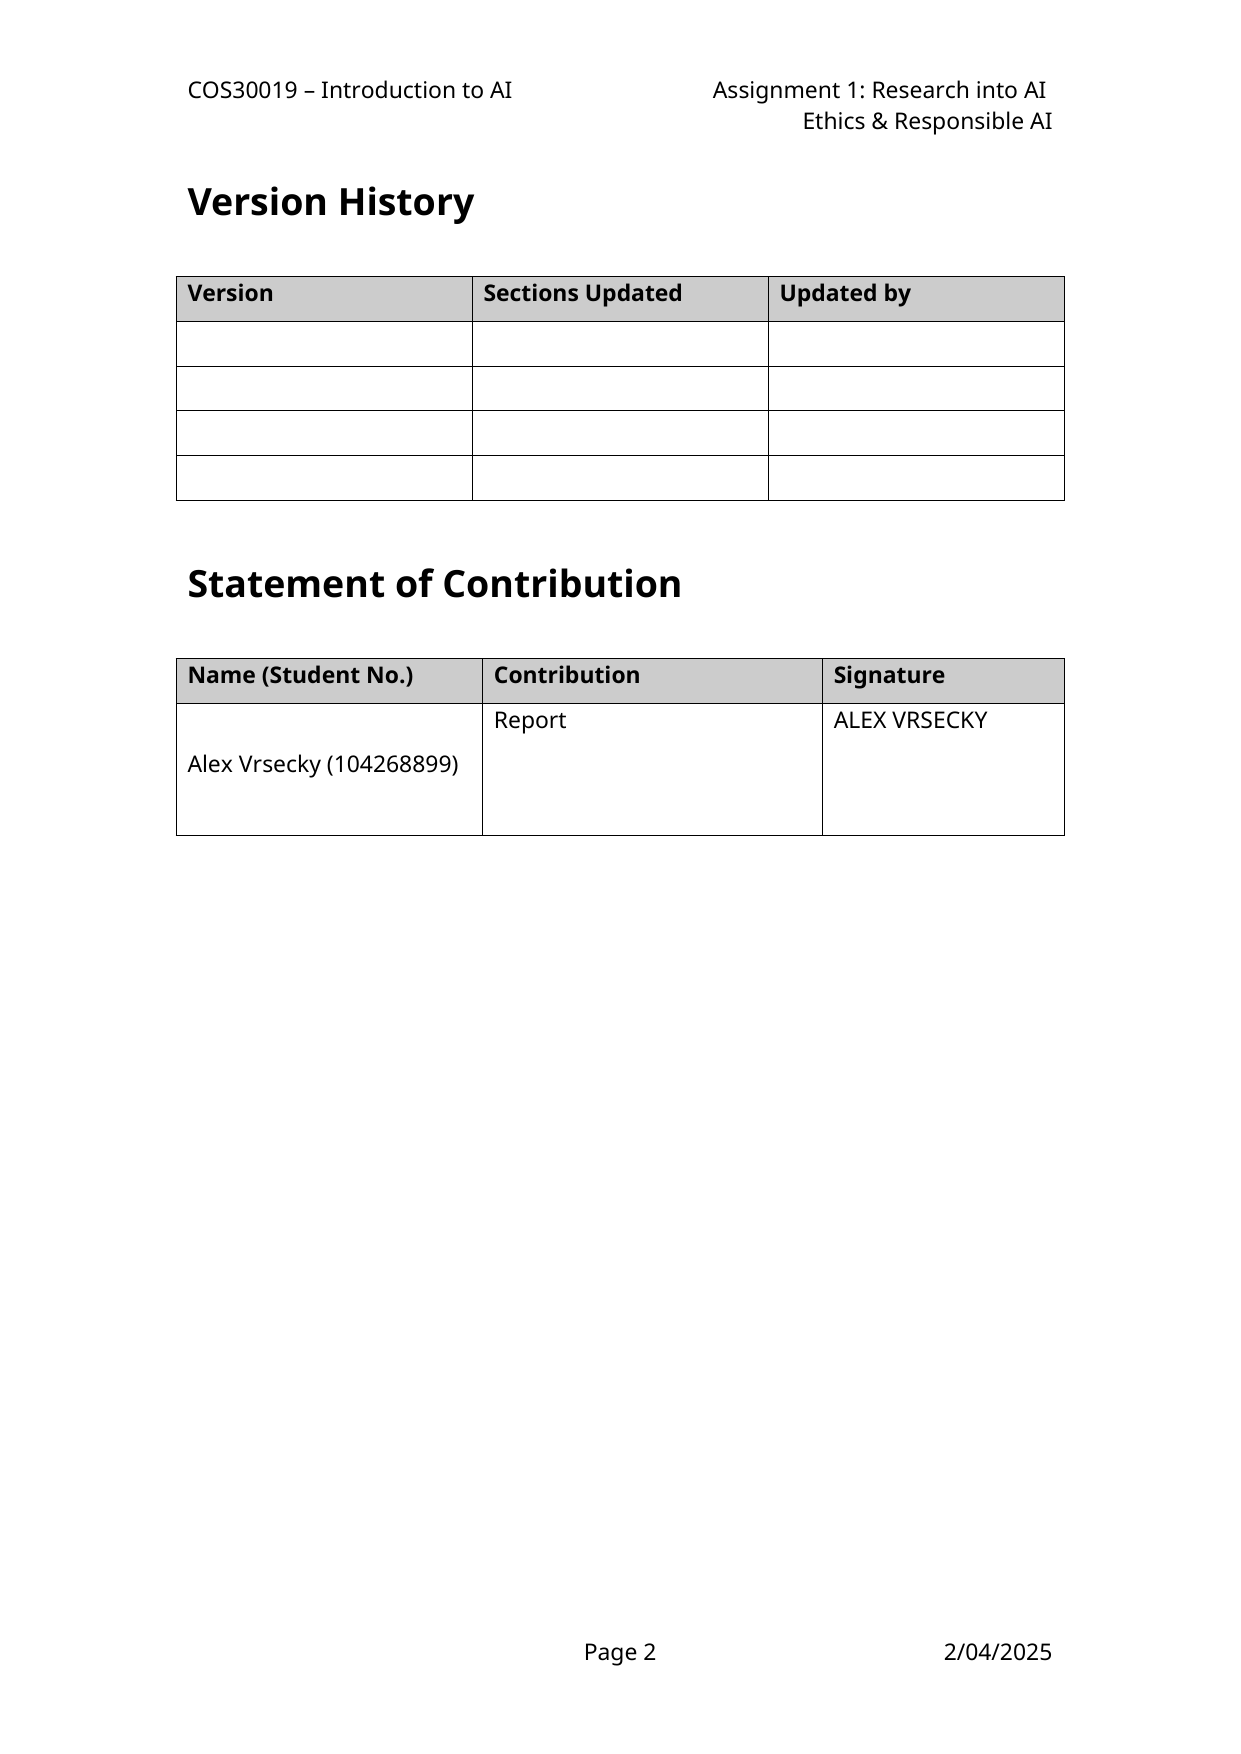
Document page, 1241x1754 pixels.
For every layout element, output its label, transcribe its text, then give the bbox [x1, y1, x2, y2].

table_cell [177, 456, 472, 500]
table_cell [769, 367, 1064, 410]
table_cell [177, 322, 472, 366]
table_header Version [177, 277, 472, 321]
table_cell [473, 456, 768, 500]
table_cell [177, 367, 472, 410]
table_cell [769, 322, 1064, 366]
table_cell Alex Vrsecky (104268899) [177, 704, 482, 835]
table_header Updated by [769, 277, 1064, 321]
table_cell Report [483, 704, 822, 835]
table_cell [473, 322, 768, 366]
table_cell ALEX VRSECKY [823, 704, 1064, 835]
table_header Signature [823, 659, 1064, 703]
table_cell [769, 456, 1064, 500]
subtitle Statement of Contribution [187, 557, 1053, 608]
table_header Contribution [483, 659, 822, 703]
table_header Name (Student No.) [177, 659, 482, 703]
table_cell [769, 411, 1064, 455]
table_cell [473, 367, 768, 410]
table_cell [473, 411, 768, 455]
subtitle Version History [187, 175, 1053, 226]
table_header Sections Updated [473, 277, 768, 321]
table_cell [177, 411, 472, 455]
